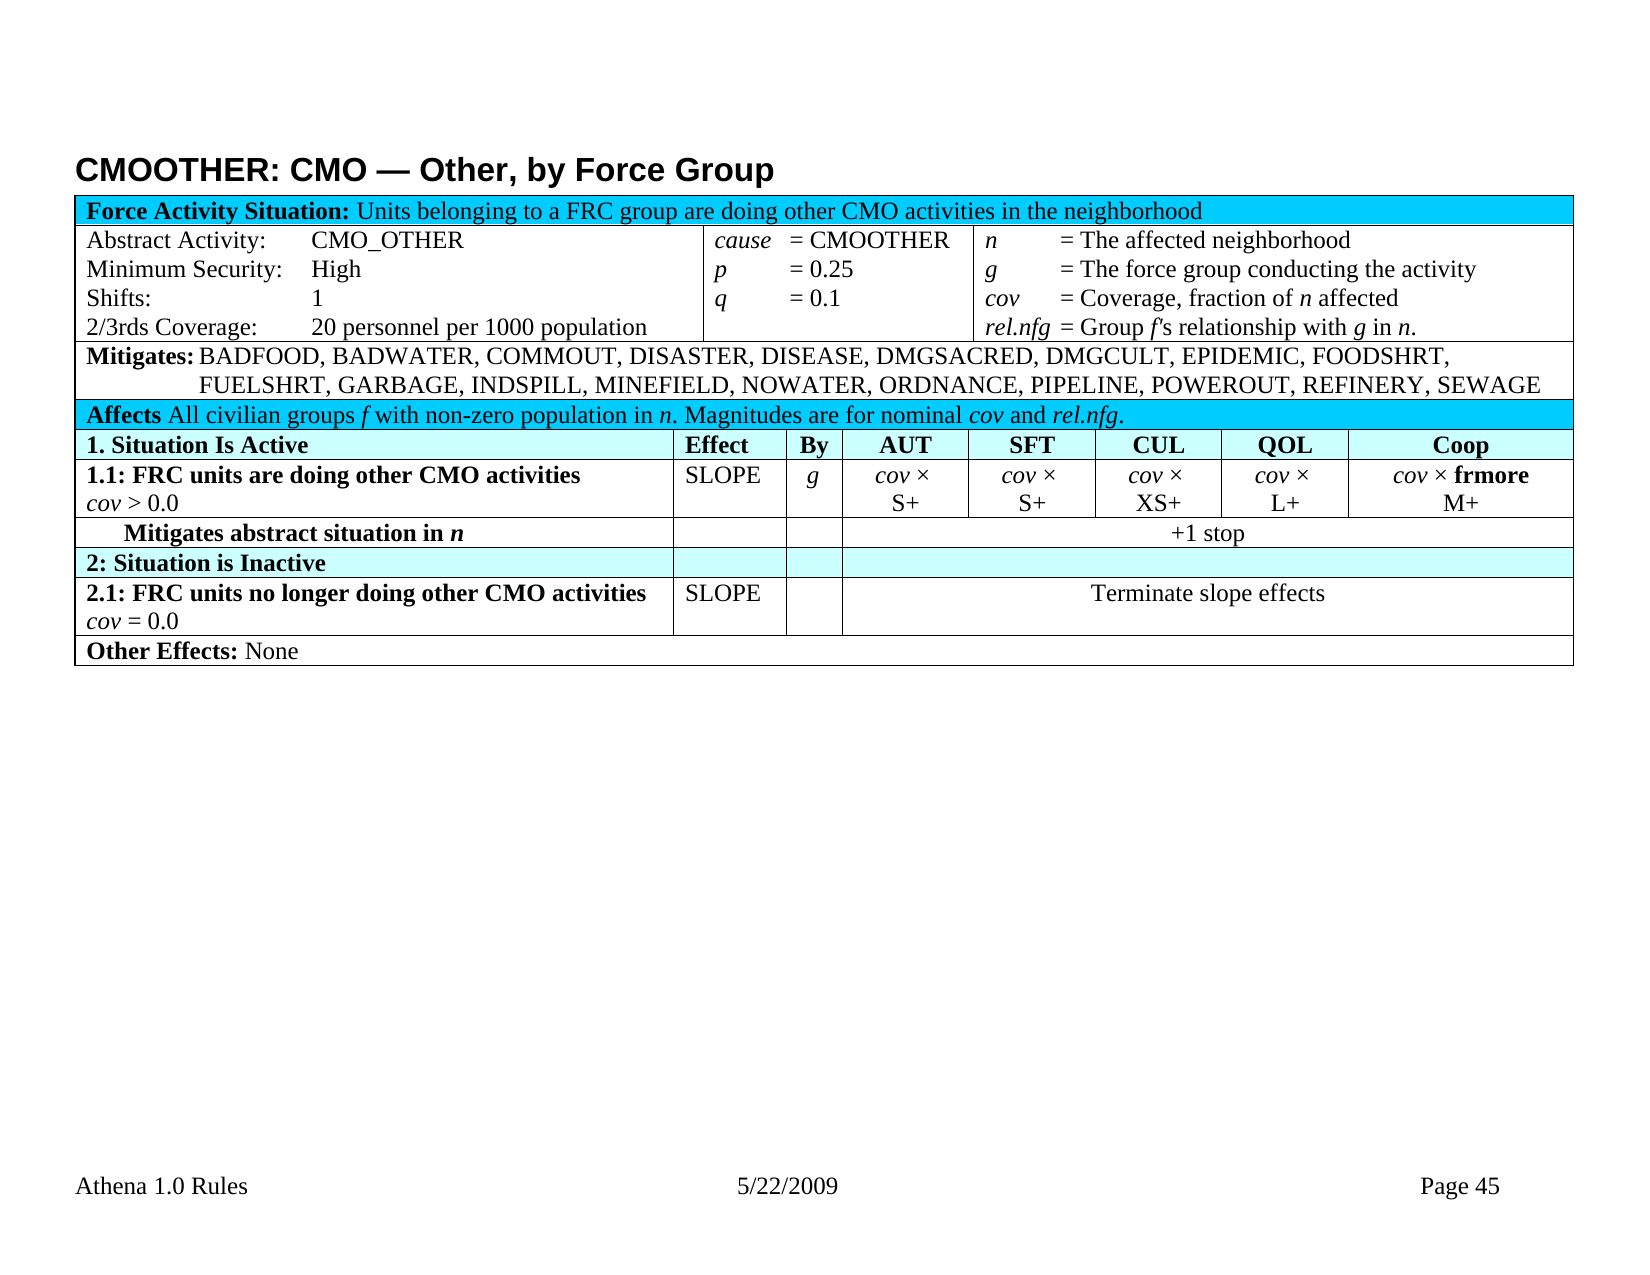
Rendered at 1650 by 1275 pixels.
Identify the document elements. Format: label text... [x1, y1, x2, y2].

table_cell 1. Situation Is Active [76, 430, 673, 459]
table_cell AUT [843, 430, 968, 459]
table_cell cov × S+ [969, 460, 1095, 517]
table_cell CUL [1096, 430, 1221, 459]
table_header Force Activity Situation: Units belonging to a FRC group are doing other CMO activities in the neighborhood [76, 196, 1573, 224]
table_cell SFT [969, 430, 1095, 459]
table_cell Other Effects: None [76, 636, 1573, 665]
table_cell 2: Situation is Inactive [76, 548, 673, 577]
table_cell [843, 548, 1573, 577]
table_cell g [787, 460, 842, 517]
table_cell QOL [1222, 430, 1348, 459]
table_cell Abstract Activity: CMO_OTHER Minimum Security: High Shifts: 1 2/3rds Coverage: 20 personnel per 1000 population [76, 226, 703, 341]
table_cell Effect [674, 430, 786, 459]
table_cell cov × S+ [843, 460, 968, 517]
table_cell By [787, 430, 842, 459]
table_cell cov × frmore M+ [1349, 460, 1573, 517]
table_cell SLOPE [674, 460, 786, 517]
table_cell cause = CMOOTHER p = 0.25 q = 0.1 [704, 226, 973, 341]
table_cell cov × XS+ [1096, 460, 1221, 517]
table_cell Affects All civilian groups f with non-zero population in n. Magnitudes are for nominal cov and rel.nfg. [76, 400, 1573, 429]
table_cell +1 stop [843, 518, 1573, 547]
table_cell [787, 578, 842, 635]
table_cell SLOPE [674, 578, 786, 635]
text CMOOTHER: CMO — Other, by Force Group [75, 150, 1575, 188]
table_cell Coop [1349, 430, 1573, 459]
table_cell [674, 518, 786, 547]
table_cell [787, 548, 842, 577]
table_cell n = The affected neighborhood g = The force group conducting the activity cov = Coverage, fraction of n affected rel.nfg = Group f's relationship with g in n. [974, 226, 1573, 341]
table_cell 2.1: FRC units no longer doing other CMO activities cov = 0.0 [76, 578, 673, 635]
table_cell [787, 518, 842, 547]
table_cell 1.1: FRC units are doing other CMO activities cov > 0.0 [76, 460, 673, 517]
table_cell [674, 548, 786, 577]
table_cell Mitigates abstract situation in n [76, 518, 673, 547]
table_cell cov × L+ [1222, 460, 1348, 517]
table_cell Mitigates: BADFOOD, BADWATER, COMMOUT, DISASTER, DISEASE, DMGSACRED, DMGCULT, EPIDEMIC, FOODSHRT, FUELSHRT, GARBAGE, INDSPILL, MINEFIELD, NOWATER, ORDNANCE, PIPELINE, POWEROUT, REFINERY, SEWAGE [76, 342, 1573, 399]
table_cell Terminate slope effects [843, 578, 1573, 635]
